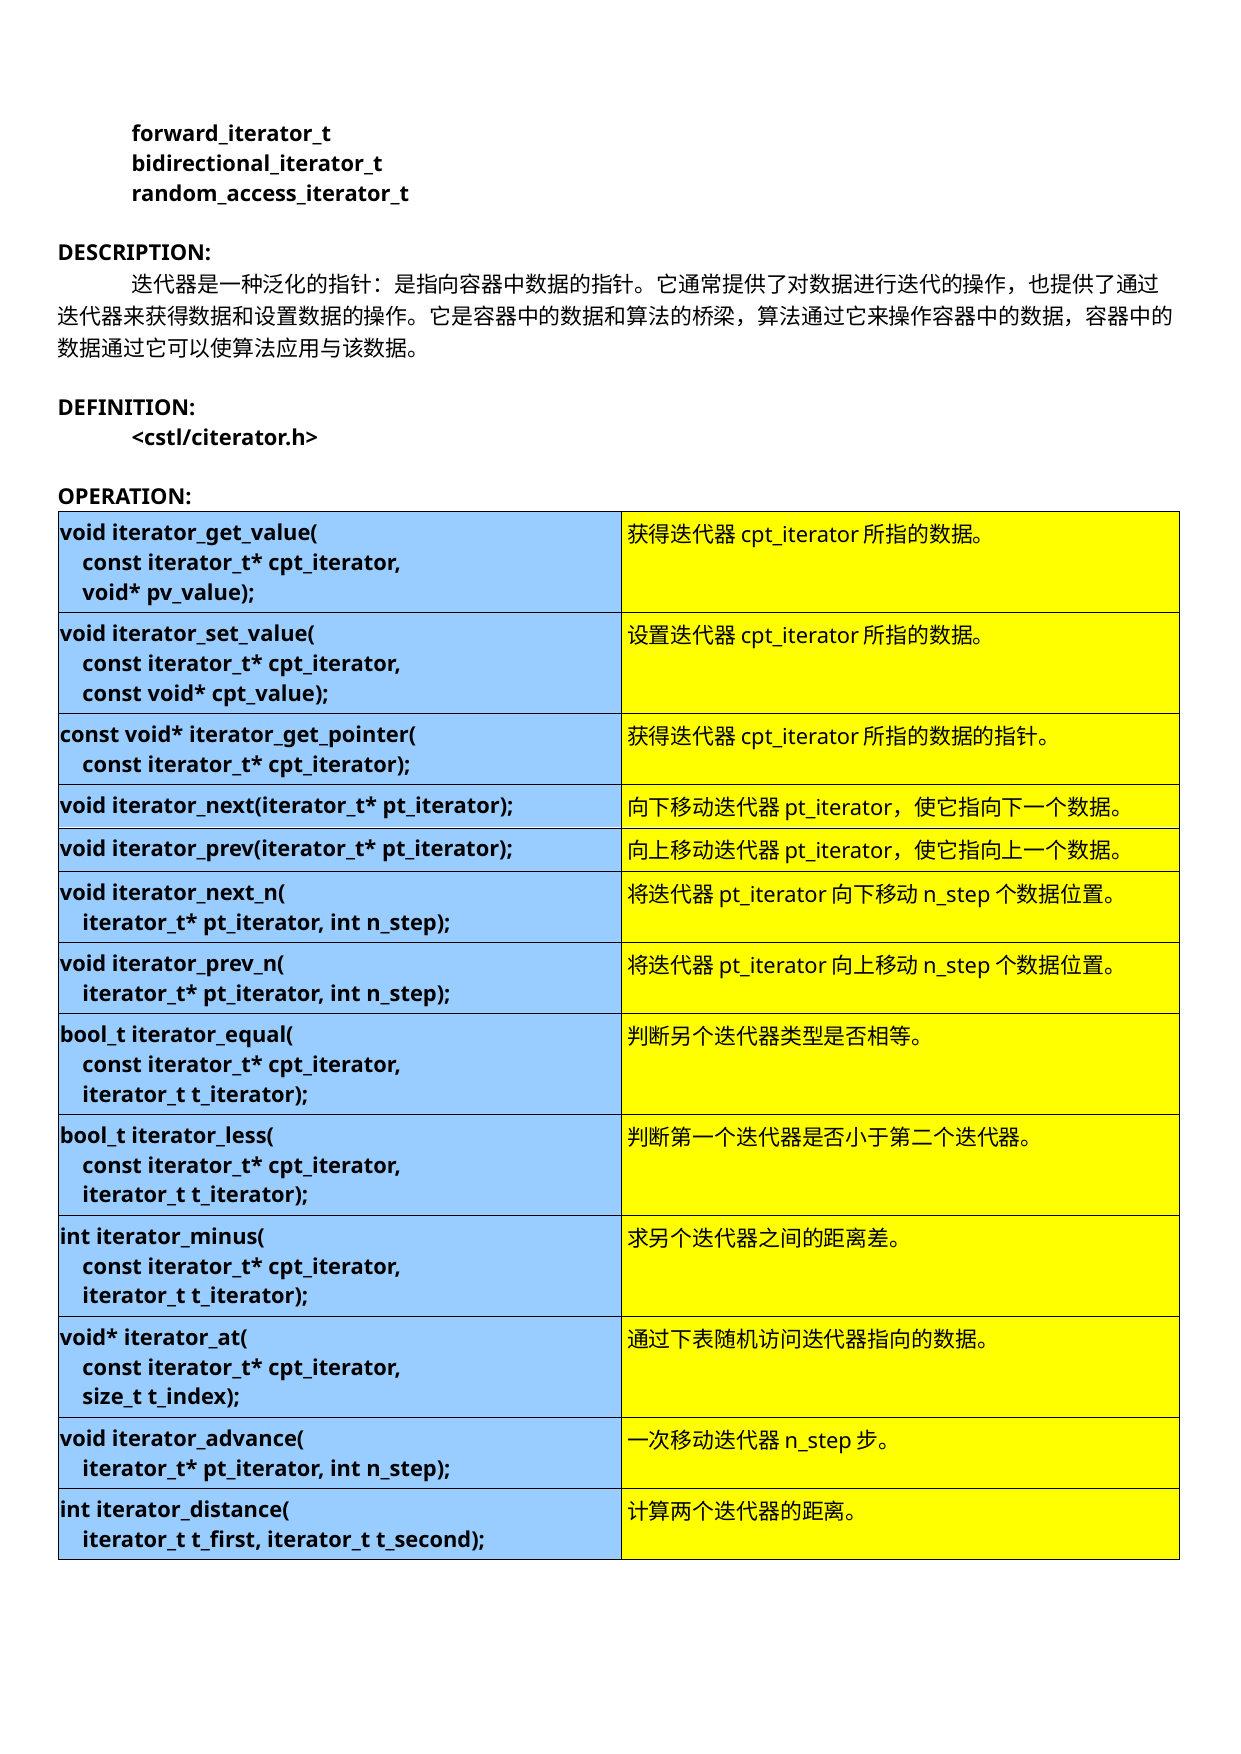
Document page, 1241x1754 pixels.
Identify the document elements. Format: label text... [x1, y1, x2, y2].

table_cell 计算两个迭代器的距离。 [622, 1489, 1179, 1559]
text DEFINITION: [57, 392, 1179, 422]
table_cell 求另个迭代器之间的距离差。 [622, 1216, 1179, 1316]
table_cell int iterator_distance( iterator_t t_first, iterator_t t_second); [59, 1489, 621, 1559]
table_cell void iterator_next_n( iterator_t* pt_iterator, int n_step); [59, 872, 621, 942]
table_cell 将迭代器pt_iterator向下移动n_step个数据位置。 [622, 872, 1179, 942]
text DESCRIPTION: [57, 237, 1179, 267]
table_cell 向下移动迭代器pt_iterator，使它指向下一个数据。 [622, 785, 1179, 827]
table_cell int iterator_minus( const iterator_t* cpt_iterator, iterator_t t_iterator); [59, 1216, 621, 1316]
table_header 获得迭代器cpt_iterator所指的数据。 [622, 512, 1179, 612]
table_cell 设置迭代器cpt_iterator所指的数据。 [622, 613, 1179, 713]
text 迭代器是一种泛化的指针：是指向容器中数据的指针。它通常提供了对数据进行迭代的操作，也提供了通过迭代器来获得数据和设置数据的操作。它是容器中的数据和算法的桥梁，算法通过它来操作容器中的数据，容器中的数据通过它可以使算法应用与该数据。 [57, 267, 1179, 362]
text OPERATION: [57, 481, 1179, 511]
table_cell void* iterator_at( const iterator_t* cpt_iterator, size_t t_index); [59, 1317, 621, 1417]
table_header void iterator_get_value( const iterator_t* cpt_iterator, void* pv_value); [59, 512, 621, 612]
text random_access_iterator_t [57, 178, 1179, 207]
table_cell bool_t iterator_less( const iterator_t* cpt_iterator, iterator_t t_iterator); [59, 1115, 621, 1215]
table_cell 判断第一个迭代器是否小于第二个迭代器。 [622, 1115, 1179, 1215]
table_cell void iterator_set_value( const iterator_t* cpt_iterator, const void* cpt_value); [59, 613, 621, 713]
table_cell 通过下表随机访问迭代器指向的数据。 [622, 1317, 1179, 1417]
table_cell 一次移动迭代器n_step步。 [622, 1418, 1179, 1488]
table_cell 获得迭代器cpt_iterator所指的数据的指针。 [622, 714, 1179, 784]
table_cell bool_t iterator_equal( const iterator_t* cpt_iterator, iterator_t t_iterator); [59, 1014, 621, 1114]
table_cell 将迭代器pt_iterator向上移动n_step个数据位置。 [622, 943, 1179, 1013]
table_cell void iterator_advance( iterator_t* pt_iterator, int n_step); [59, 1418, 621, 1488]
table_cell 判断另个迭代器类型是否相等。 [622, 1014, 1179, 1114]
table_cell void iterator_prev_n( iterator_t* pt_iterator, int n_step); [59, 943, 621, 1013]
table_cell const void* iterator_get_pointer( const iterator_t* cpt_iterator); [59, 714, 621, 784]
table_cell void iterator_next(iterator_t* pt_iterator); [59, 785, 621, 827]
text bidirectional_iterator_t [57, 148, 1179, 178]
text forward_iterator_t [57, 118, 1179, 148]
text <cstl/citerator.h> [57, 422, 1179, 452]
table_cell void iterator_prev(iterator_t* pt_iterator); [59, 829, 621, 871]
table_cell 向上移动迭代器pt_iterator，使它指向上一个数据。 [622, 829, 1179, 871]
